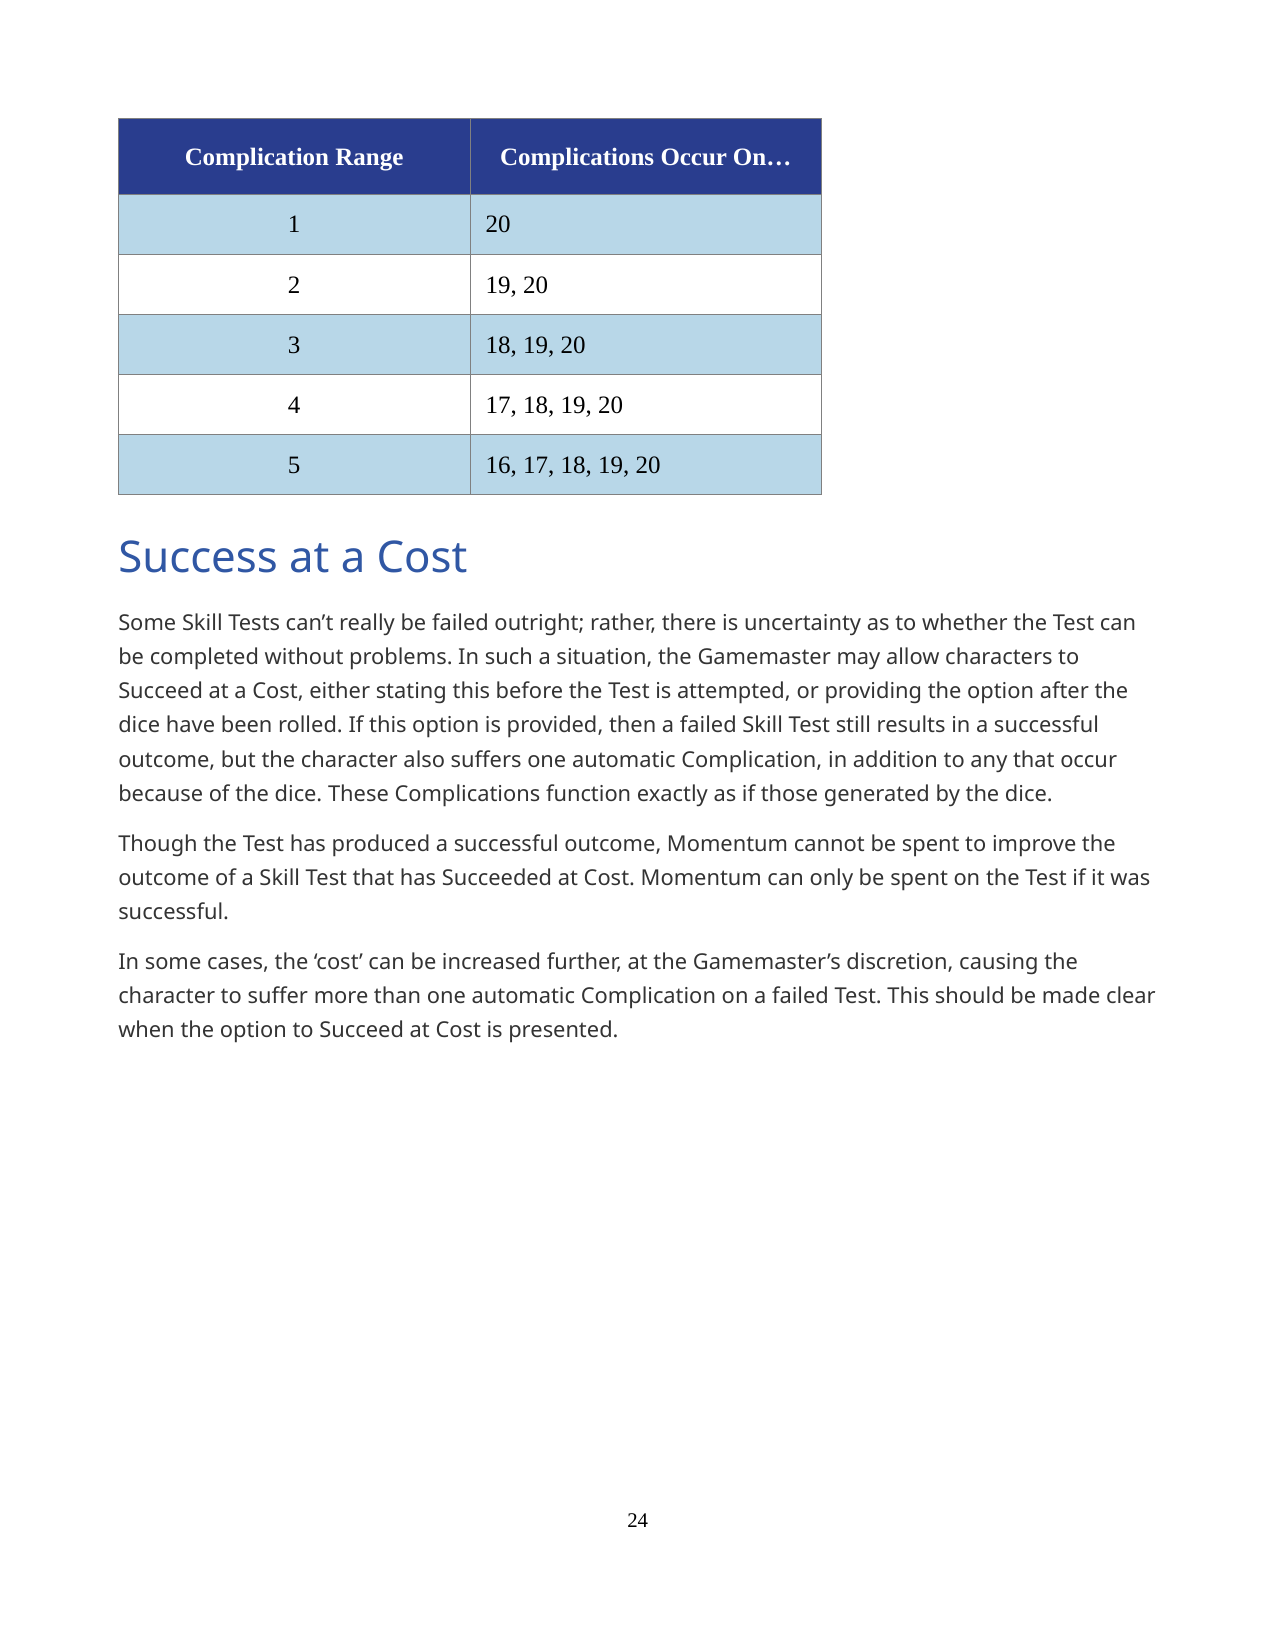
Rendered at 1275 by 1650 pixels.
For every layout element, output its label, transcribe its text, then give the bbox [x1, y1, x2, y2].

table_cell 18, 19, 20 [471, 315, 821, 374]
text Though the Test has produced a successful outcome, Momentum cannot be spent to improve the outcome of a Skill Test that has Succeeded at Cost. Momentum can only be spent on the Test if it was successful. [118, 827, 1157, 926]
table_cell 19, 20 [471, 255, 821, 314]
table_header Complication Range [119, 119, 470, 194]
table_cell 20 [471, 195, 821, 254]
table_cell 1 [119, 195, 470, 254]
table_header Complications Occur On… [471, 119, 821, 194]
table_cell 2 [119, 255, 470, 314]
subtitle Success at a Cost [118, 526, 1157, 585]
table_cell 3 [119, 315, 470, 374]
table_cell 16, 17, 18, 19, 20 [471, 435, 821, 494]
table_cell 5 [119, 435, 470, 494]
table_cell 4 [119, 375, 470, 434]
table_cell 17, 18, 19, 20 [471, 375, 821, 434]
text In some cases, the ‘cost’ can be increased further, at the Gamemaster’s discretion, causing the character to suffer more than one automatic Complication on a failed Test. This should be made clear when the option to Succeed at Cost is presented. [118, 946, 1157, 1044]
text Some Skill Tests can’t really be failed outright; rather, there is uncertainty as to whether the Test can be completed without problems. In such a situation, the Gamemaster may allow characters to Succeed at a Cost, either stating this before the Test is attempted, or providing the option after the dice have been rolled. If this option is provided, then a failed Skill Test still results in a successful outcome, but the character also suffers one automatic Complication, in addition to any that occur because of the dice. These Complications function exactly as if those generated by the dice. [118, 607, 1157, 807]
